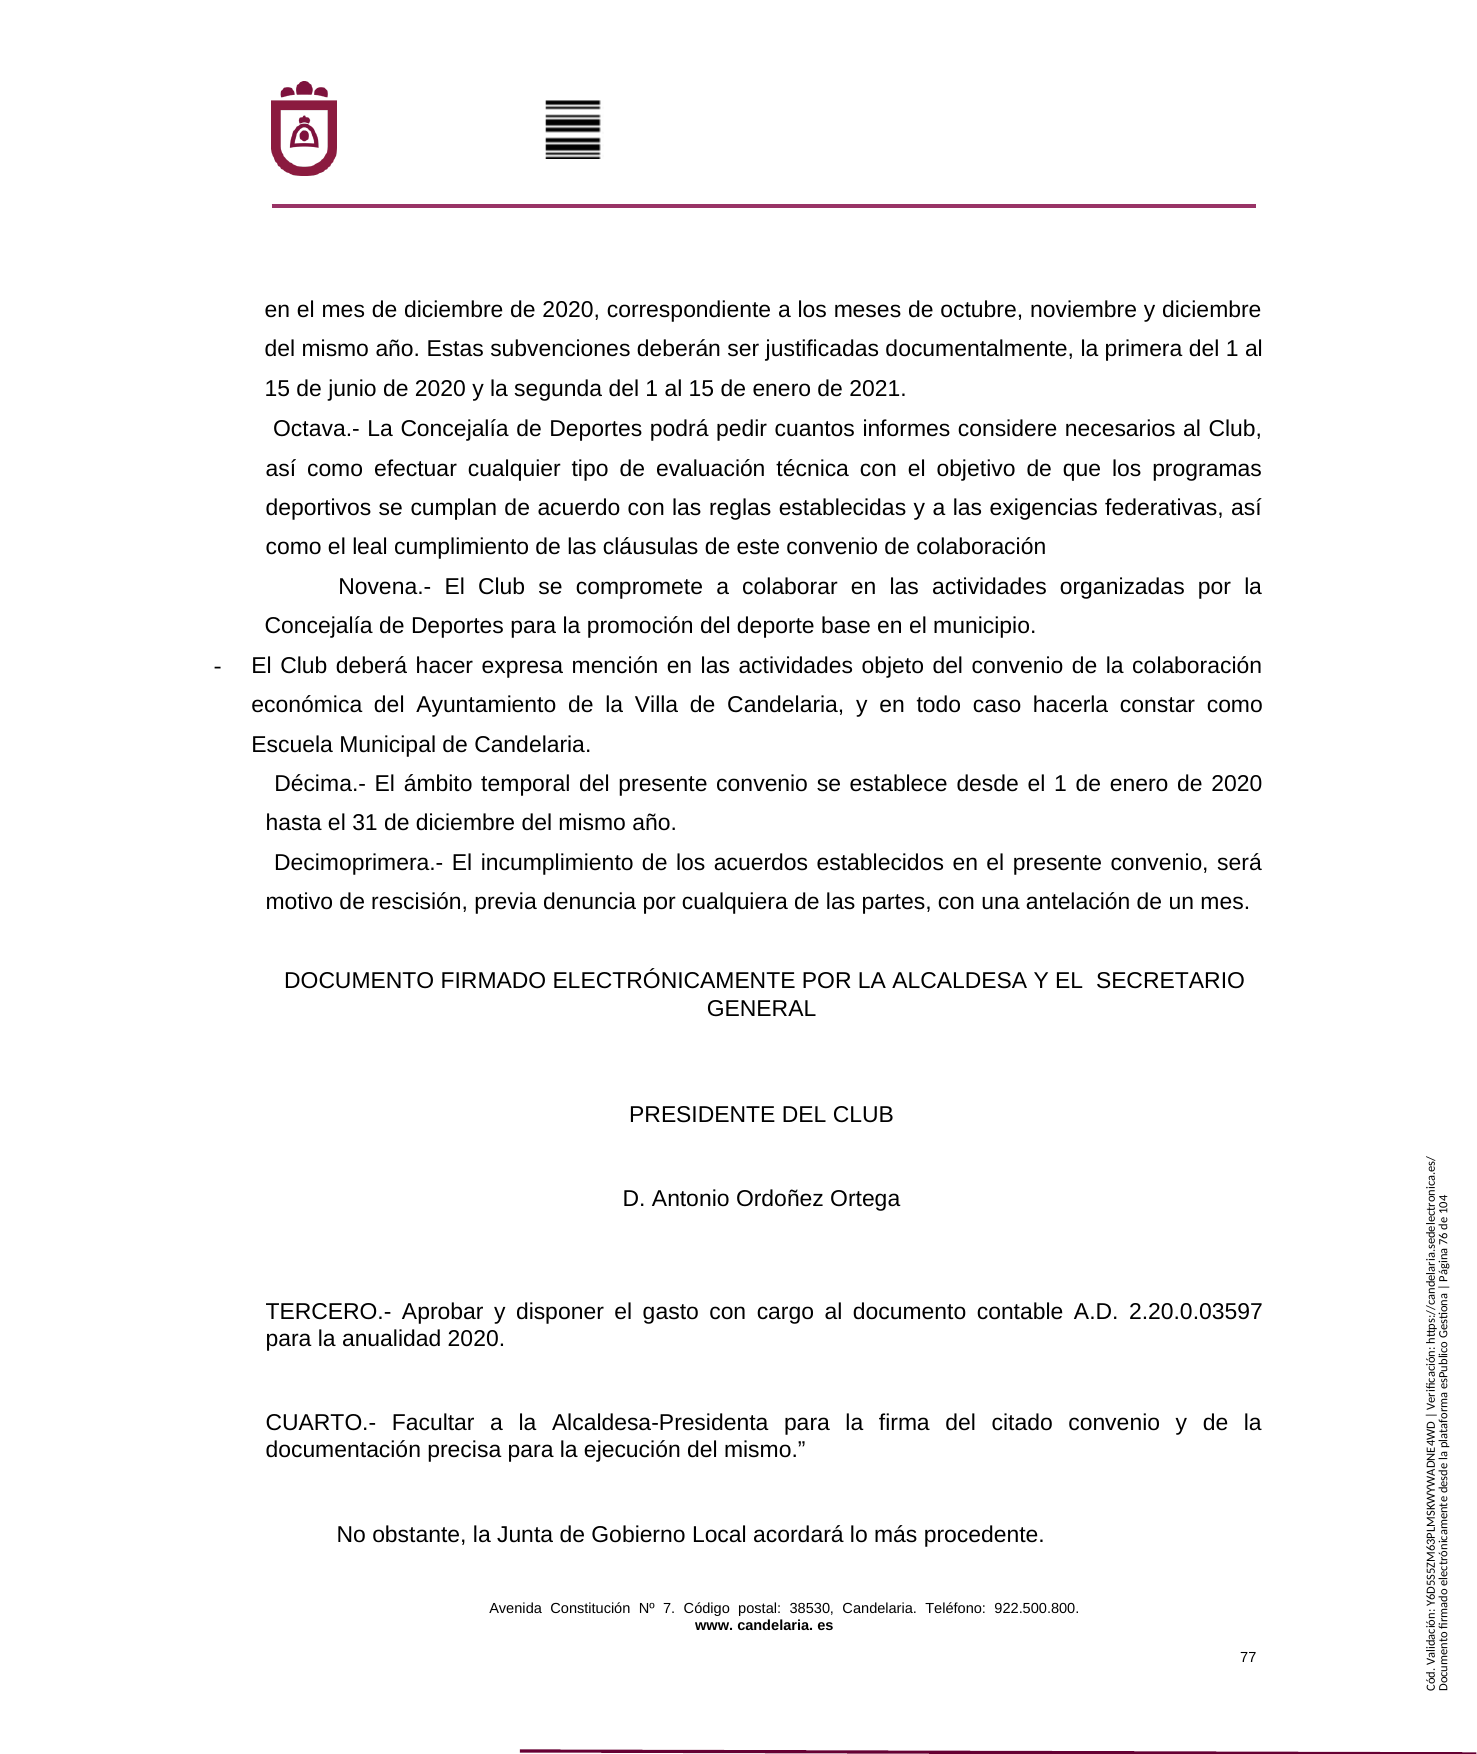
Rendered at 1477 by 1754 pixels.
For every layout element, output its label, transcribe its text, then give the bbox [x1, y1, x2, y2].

text Novena.- El Club se compromete a colaborar en las actividades organizadas por la Concejalía de Deportes para la promoción del deporte base en el municipio. [264, 573, 1263, 638]
text Décima.- El ámbito temporal del presente convenio se establece desde el 1 de enero de 2020 hasta el 31 de diciembre del mismo año. [265, 770, 1263, 836]
text Octava.- La Concejalía de Deportes podrá pedir cuantos informes considere necesarios al Club, así como efectuar cualquier tipo de evaluación técnica con el objetivo de que los programas deportivos se cumplan de acuerdo con las reglas establecidas y a las exigencias federativas, así como el leal cumplimiento de las cláusulas de este convenio de colaboración [265, 415, 1263, 559]
subtitle D. Antonio Ordoñez Ortega [261, 1185, 1268, 1212]
text TERCERO.- Aprobar y disponer el gasto con cargo al documento contable A.D. 2.20.0.03597 para la anualidad 2020. [265, 1298, 1263, 1351]
text DOCUMENTO FIRMADO ELECTRÓNICAMENTE POR LA ALCALDESA Y EL SECRETARIO GENERAL [261, 967, 1268, 1021]
text en el mes de diciembre de 2020, correspondiente a los meses de octubre, noviembre y diciembre del mismo año. Estas subvenciones deberán ser justificadas documentalmente, la primera del 1 al 15 de junio de 2020 y la segunda del 1 al 15 de enero de 2021. [264, 296, 1263, 401]
list El Club deberá hacer expresa mención en las actividades objeto del convenio de la colaboración económica del Ayuntamiento de la Villa de Candelaria, y en todo caso hacerla constar como Escuela Municipal de Candelaria. [214, 652, 1263, 757]
subtitle PRESIDENTE DEL CLUB [261, 1101, 1268, 1127]
text No obstante, la Junta de Gobierno Local acordará lo más procedente. [251, 1520, 1269, 1548]
text Decimoprimera.- El incumplimiento de los acuerdos establecidos en el presente convenio, será motivo de rescisión, previa denuncia por cualquiera de las partes, con una antelación de un mes. [265, 849, 1263, 914]
text CUARTO.- Facultar a la Alcaldesa-Presidenta para la firma del citado convenio y de la documentación precisa para la ejecución del mismo.” [265, 1409, 1263, 1462]
